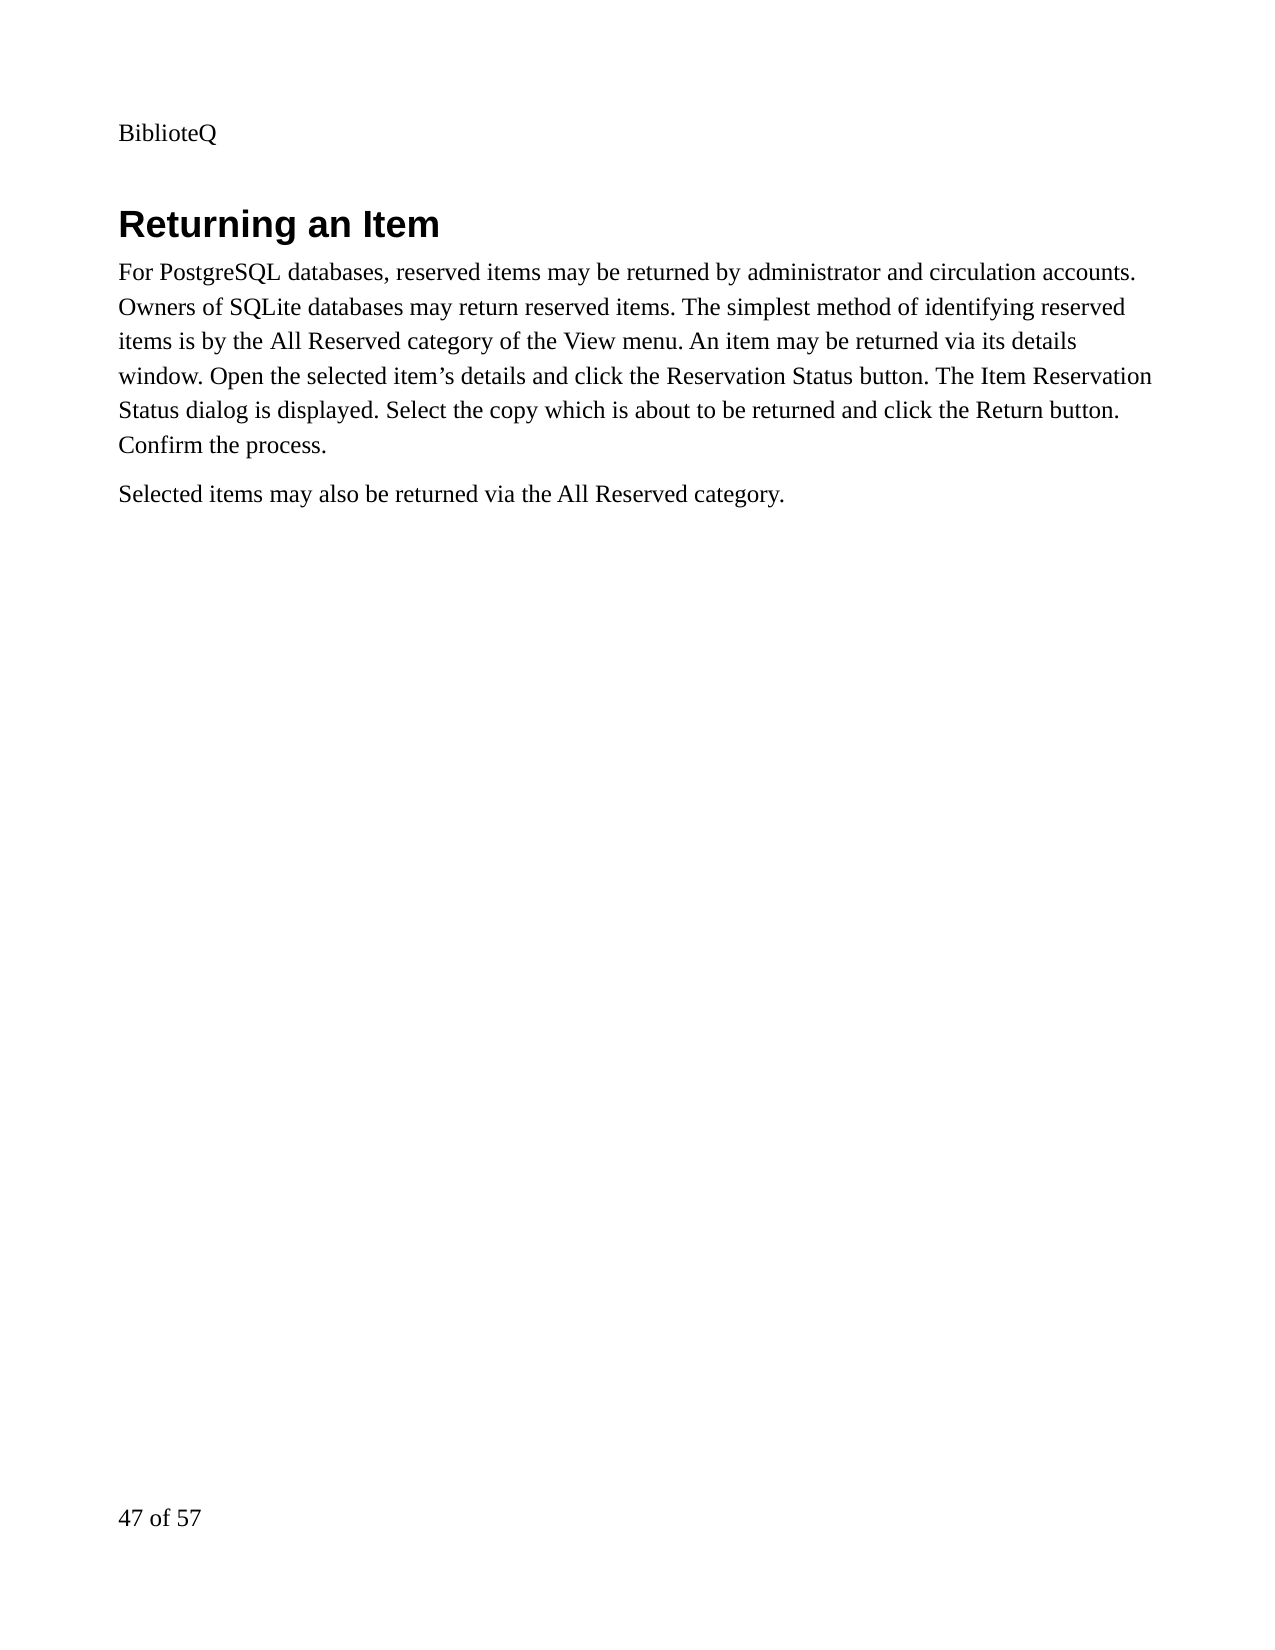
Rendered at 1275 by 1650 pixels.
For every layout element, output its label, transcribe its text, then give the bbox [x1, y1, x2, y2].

subtitle Returning an Item [118, 201, 1157, 245]
text Selected items may also be returned via the All Reserved category. [118, 479, 1157, 508]
text For PostgreSQL databases, reserved items may be returned by administrator and circulation accounts. Owners of SQLite databases may return reserved items. The simplest method of identifying reserved items is by the All Reserved category of the View menu. An item may be returned via its details window. Open the selected item’s details and click the Reservation Status button. The Item Reservation Status dialog is displayed. Select the copy which is about to be returned and click the Return button. Confirm the process. [118, 257, 1157, 459]
